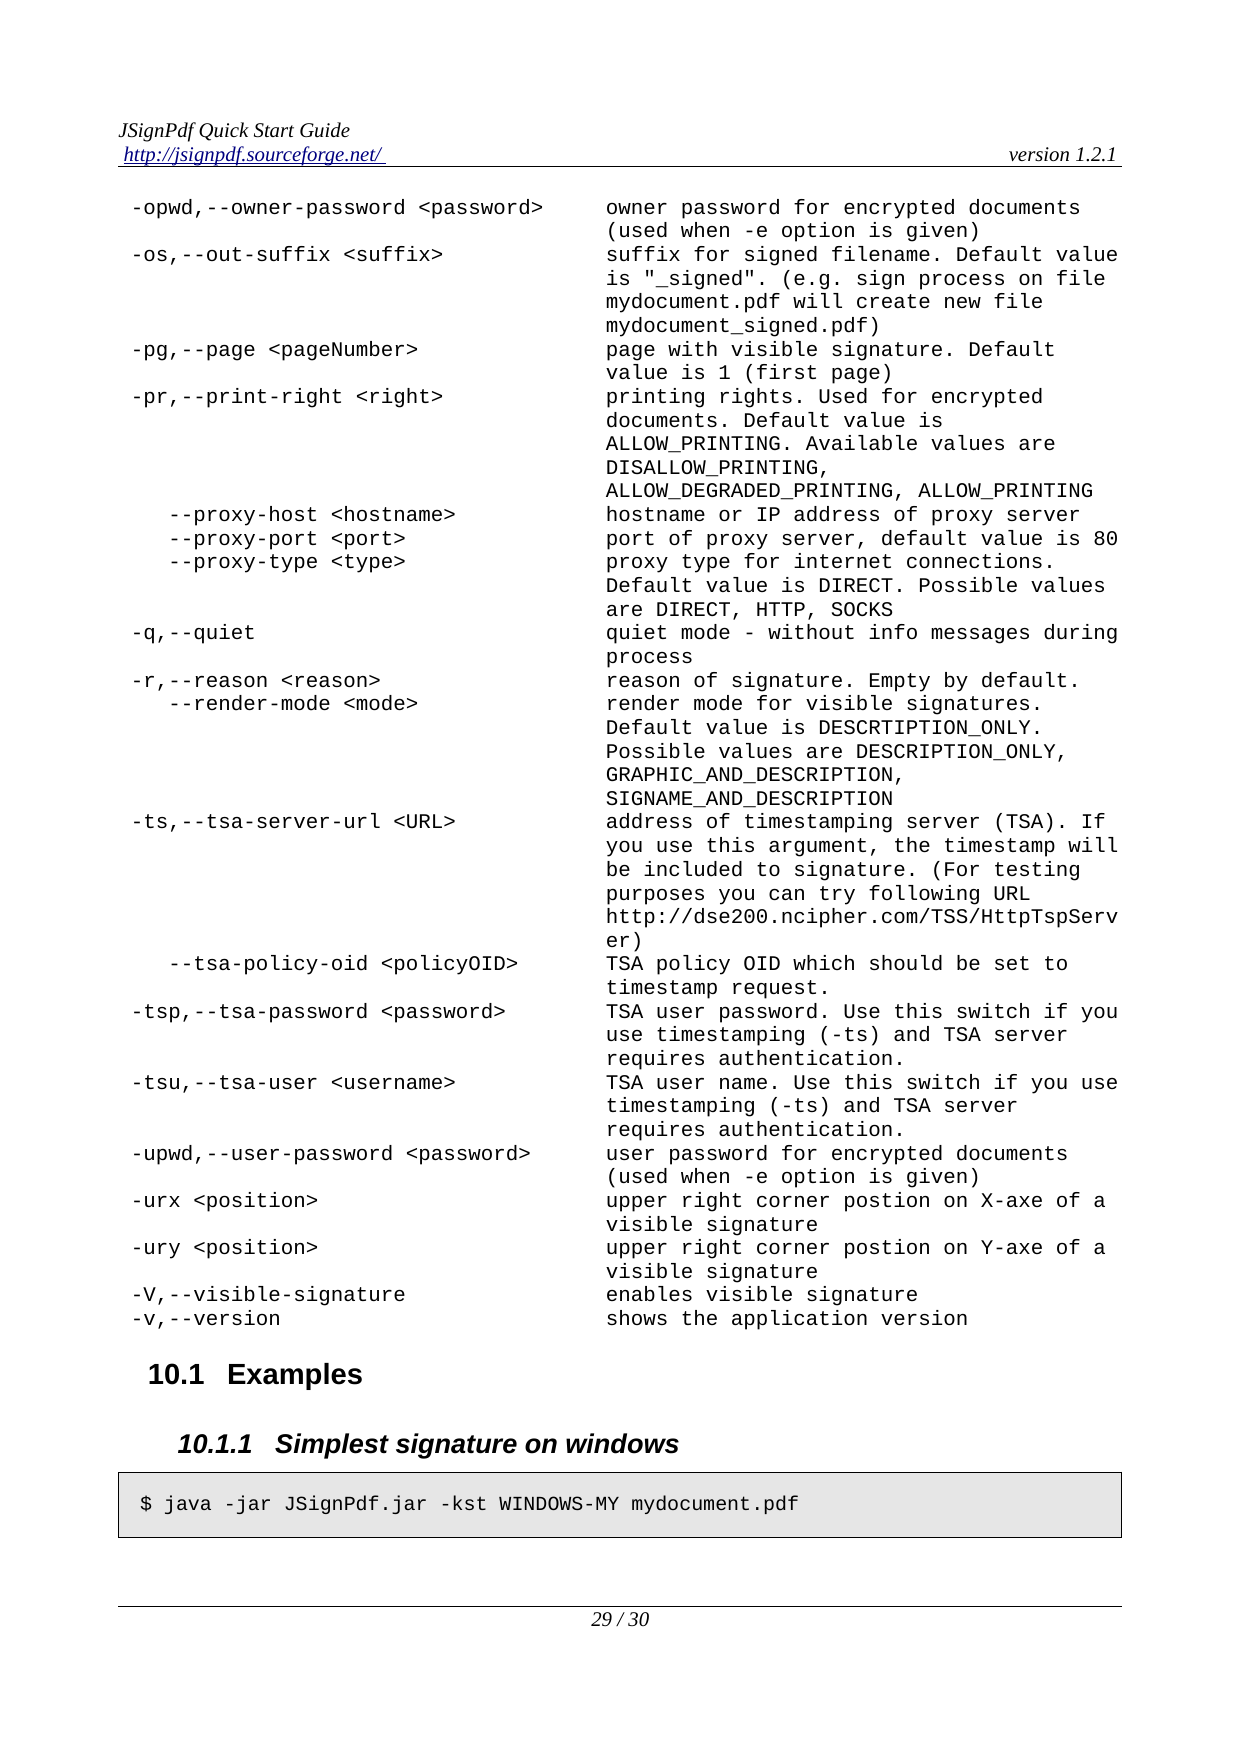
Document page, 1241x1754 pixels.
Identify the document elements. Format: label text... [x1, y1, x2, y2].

text use timestamping (-ts) and TSA server [118, 1024, 1122, 1048]
text (used when -e option is given) [118, 1166, 1122, 1190]
text -upwd,--user-password <password> user password for encrypted documents [118, 1143, 1122, 1166]
text -tsp,--tsa-password <password> TSA user password. Use this switch if you [118, 1001, 1122, 1024]
text timestamp request. [118, 977, 1122, 1001]
text er) [118, 930, 1122, 953]
subtitle Simplest signature on windows [177, 1428, 1122, 1459]
text ALLOW_PRINTING. Available values are [118, 433, 1122, 457]
text mydocument_signed.pdf) [118, 315, 1122, 339]
text is "_signed". (e.g. sign process on file [118, 268, 1122, 291]
text -V,--visible-signature enables visible signature [118, 1284, 1122, 1308]
text (used when -e option is given) [118, 220, 1122, 244]
text -os,--out-suffix <suffix> suffix for signed filename. Default value [118, 244, 1122, 268]
text DISALLOW_PRINTING, [118, 457, 1122, 481]
text -tsu,--tsa-user <username> TSA user name. Use this switch if you use [118, 1072, 1122, 1095]
text visible signature [118, 1213, 1122, 1237]
text -ury <position> upper right corner postion on Y-axe of a [118, 1237, 1122, 1261]
text Default value is DESCRTIPTION_ONLY. [118, 717, 1122, 741]
text Possible values are DESCRIPTION_ONLY, [118, 741, 1122, 764]
text ALLOW_DEGRADED_PRINTING, ALLOW_PRINTING [118, 481, 1122, 504]
text --proxy-host <hostname> hostname or IP address of proxy server [118, 504, 1122, 528]
text process [118, 646, 1122, 670]
text requires authentication. [118, 1119, 1122, 1143]
text SIGNAME_AND_DESCRIPTION [118, 788, 1122, 812]
text -r,--reason <reason> reason of signature. Empty by default. [118, 670, 1122, 693]
text --proxy-port <port> port of proxy server, default value is 80 [118, 528, 1122, 551]
text timestamping (-ts) and TSA server [118, 1095, 1122, 1119]
text -ts,--tsa-server-url <URL> address of timestamping server (TSA). If [118, 812, 1122, 835]
text be included to signature. (For testing [118, 859, 1122, 882]
text --proxy-type <type> proxy type for internet connections. [118, 551, 1122, 575]
text GRAPHIC_AND_DESCRIPTION, [118, 764, 1122, 788]
text --render-mode <mode> render mode for visible signatures. [118, 693, 1122, 717]
text you use this argument, the timestamp will [118, 835, 1122, 859]
text value is 1 (first page) [118, 362, 1122, 386]
text -pg,--page <pageNumber> page with visible signature. Default [118, 339, 1122, 362]
text -pr,--print-right <right> printing rights. Used for encrypted [118, 386, 1122, 409]
text are DIRECT, HTTP, SOCKS [118, 599, 1122, 622]
text --tsa-policy-oid <policyOID> TSA policy OID which should be set to [118, 953, 1122, 977]
text Default value is DIRECT. Possible values [118, 575, 1122, 599]
text mydocument.pdf will create new file [118, 291, 1122, 315]
subtitle Examples [148, 1357, 1116, 1390]
text -v,--version shows the application version [118, 1308, 1122, 1332]
text purposes you can try following URL [118, 882, 1122, 906]
text http://dse200.ncipher.com/TSS/HttpTspServ [118, 906, 1122, 930]
text -urx <position> upper right corner postion on X-axe of a [118, 1190, 1122, 1213]
text $ java -jar JSignPdf.jar -kst WINDOWS-MY mydocument.pdf [119, 1473, 1121, 1537]
text requires authentication. [118, 1048, 1122, 1072]
text documents. Default value is [118, 409, 1122, 433]
text visible signature [118, 1261, 1122, 1284]
text -opwd,--owner-password <password> owner password for encrypted documents [118, 197, 1122, 220]
text -q,--quiet quiet mode - without info messages during [118, 622, 1122, 646]
